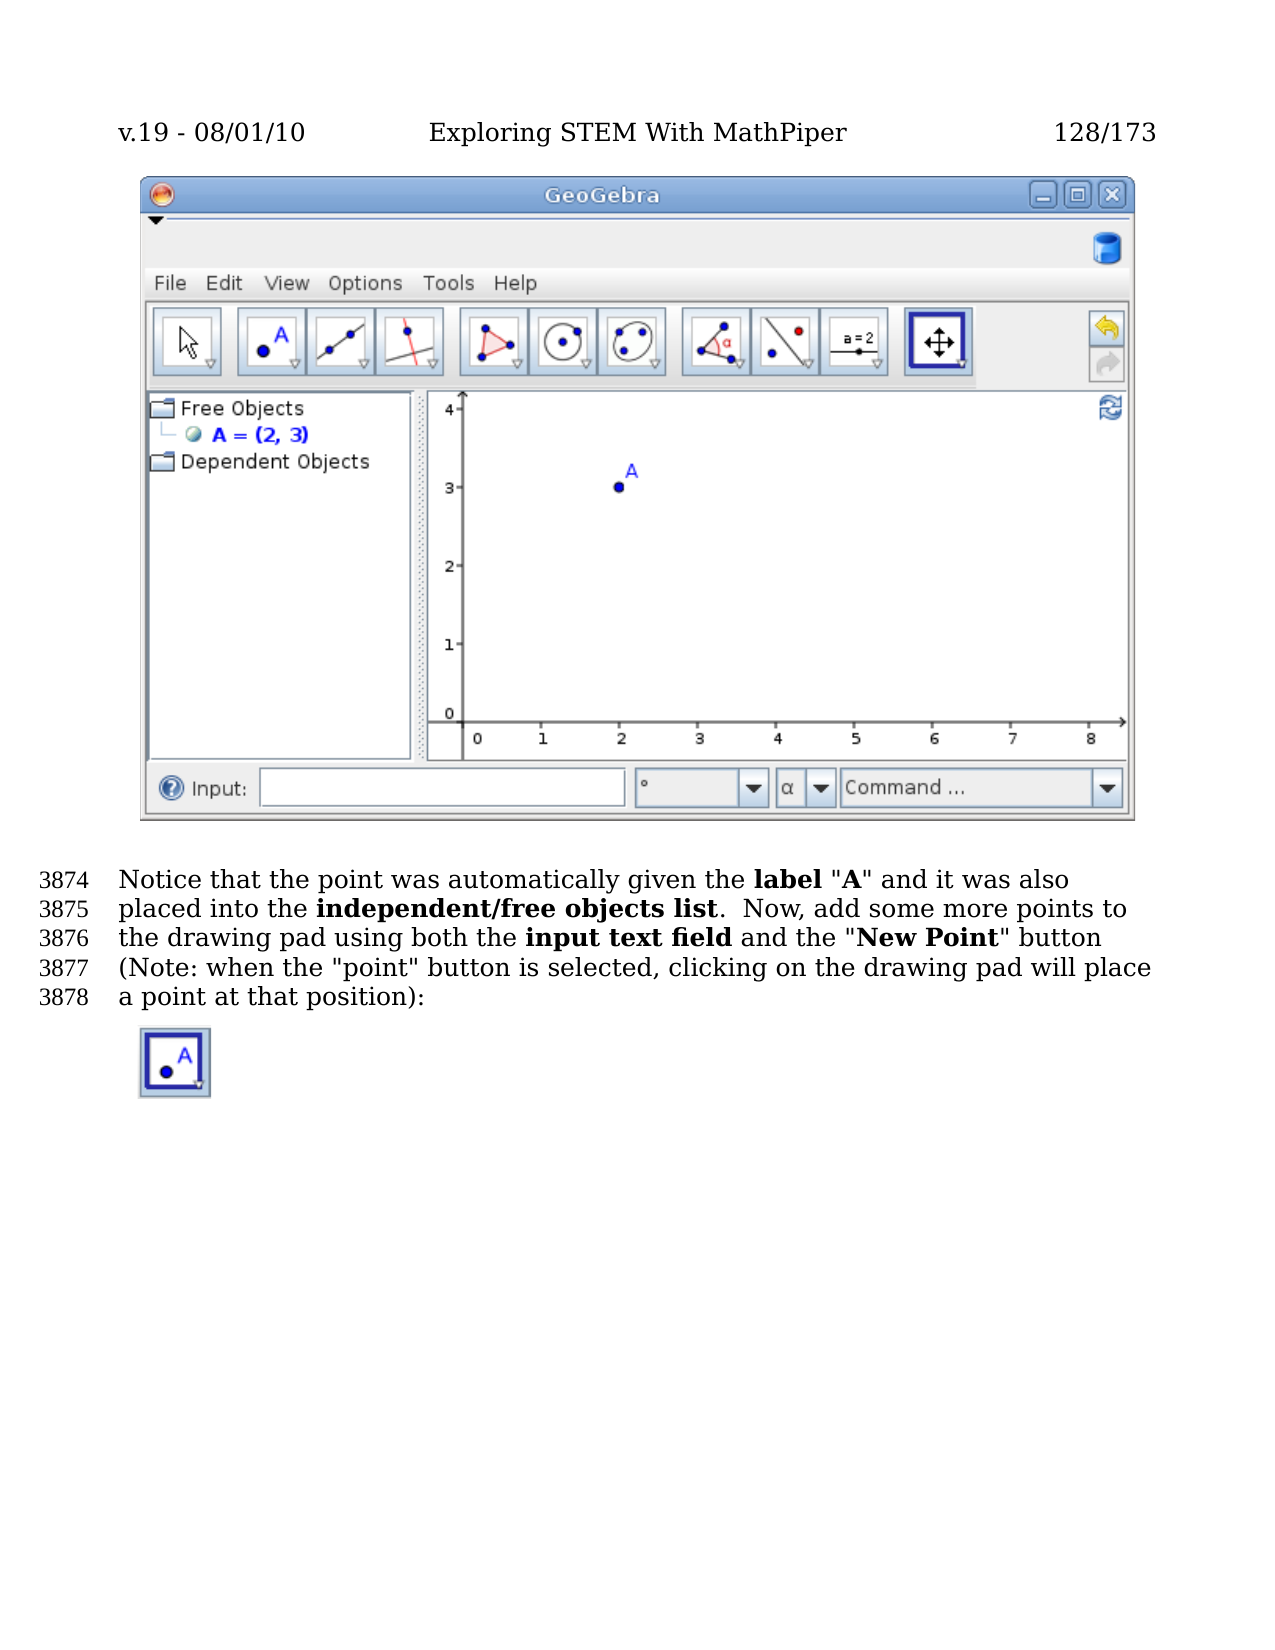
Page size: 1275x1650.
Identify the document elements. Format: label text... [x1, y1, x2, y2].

picture [140, 176, 1136, 821]
text Notice that the point was automatically given the label "A" and it was also placed into the independent/free objects list. Now, add some more points to the drawing pad using both the input text field and the "New Point" button (Note: when the "point" button is selected, clicking on the drawing pad will place a point at that position): [118, 865, 1157, 1011]
picture [137, 1025, 212, 1099]
